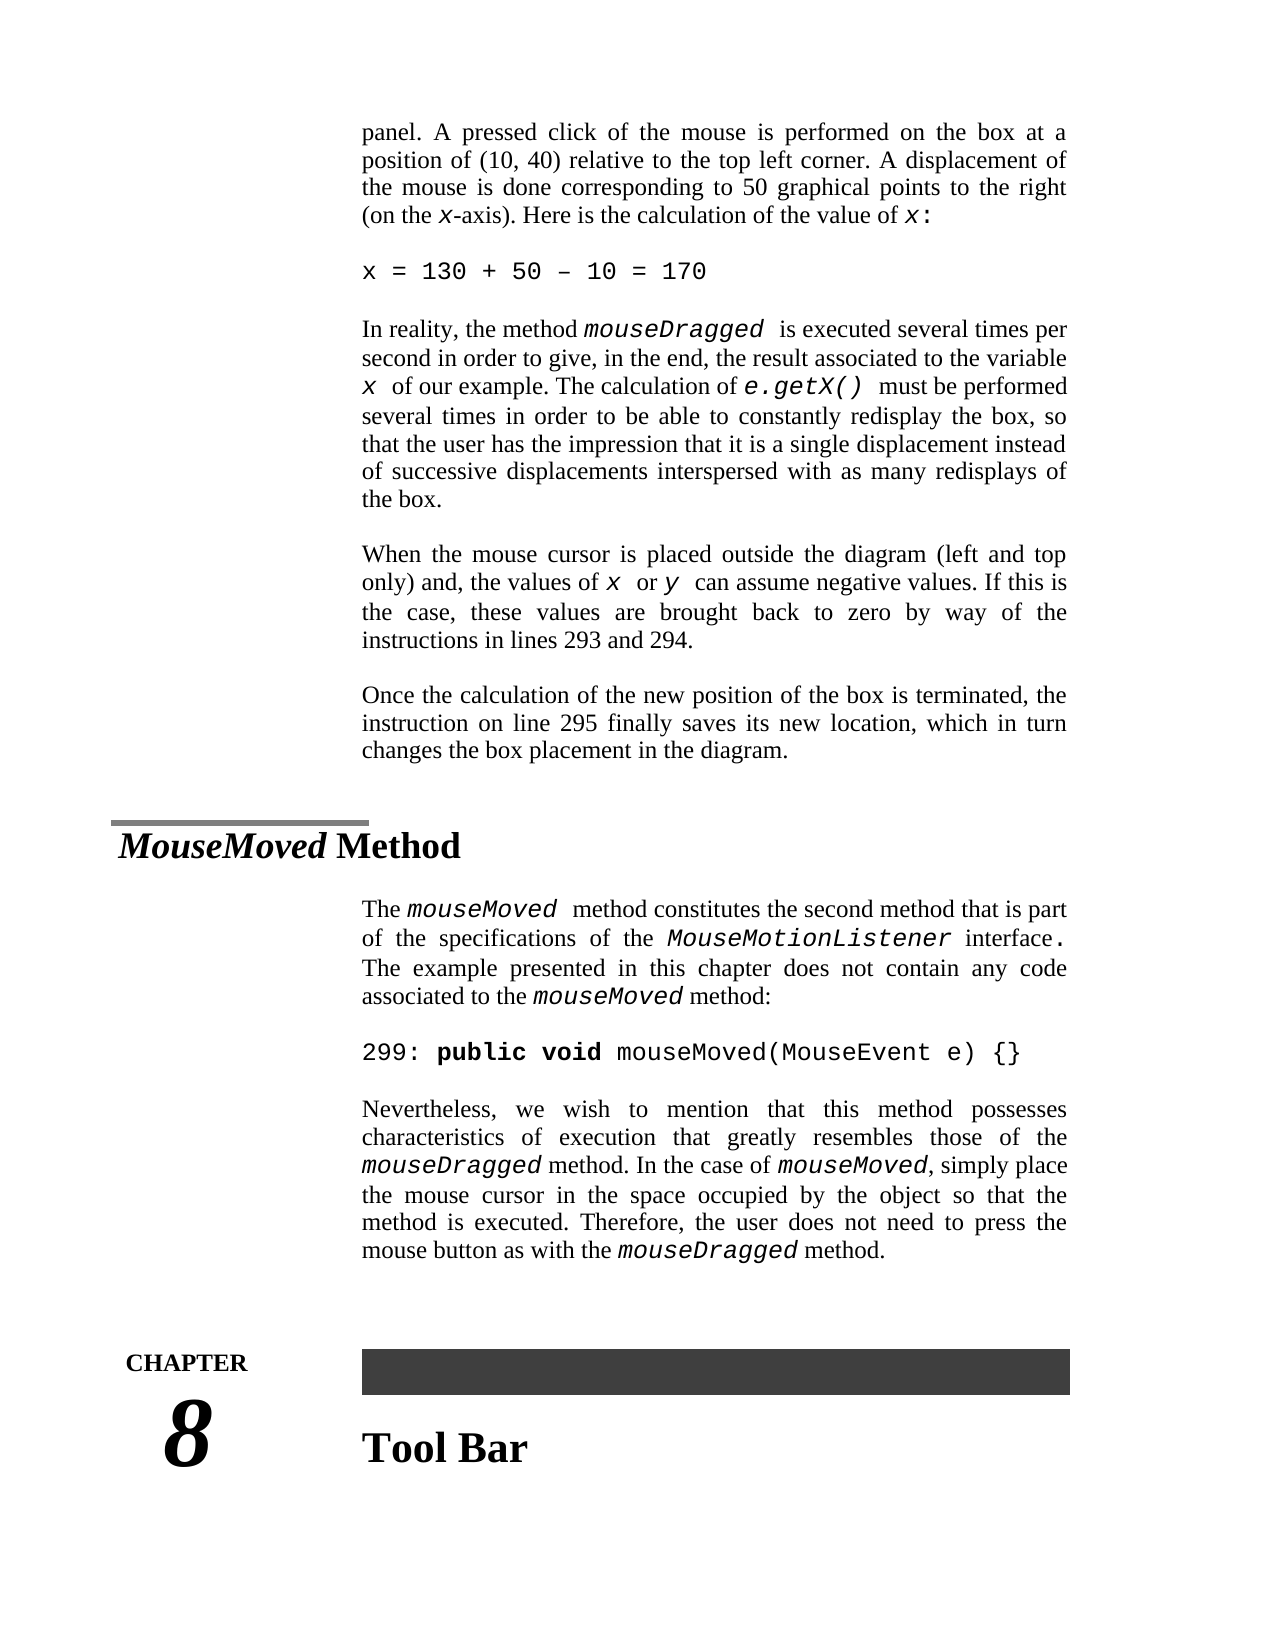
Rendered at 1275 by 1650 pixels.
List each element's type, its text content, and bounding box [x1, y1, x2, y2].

table_header [111, 259, 354, 287]
table_header CHAPTER 8 [118, 1349, 354, 1527]
table_header Nevertheless, we wish to mention that this method possesses characteristics of execution that greatly resembles those of the mouseDragged method. In the case of mouseMoved, simply place the mouse cursor in the space occupied by the object so that the method is executed. Therefore, the user does not need to press the mouse button as with the mouseDragged method. [354, 1096, 1075, 1266]
table_header When the mouse cursor is placed outside the diagram (left and top only) and, the values of x or y can assume negative values. If this is the case, these values are brought back to zero by way of the instructions in lines 293 and 294. [354, 541, 1075, 653]
table_header [111, 1040, 354, 1068]
table_header [111, 315, 354, 513]
table_header [111, 681, 354, 764]
table_header [111, 1096, 354, 1266]
table_header [111, 118, 354, 231]
table_header x = 130 + 50 – 10 = 170 [354, 259, 1075, 287]
table_header [111, 895, 354, 1012]
table_header Tool Bar [354, 1349, 1078, 1527]
table_header [111, 541, 354, 653]
table_header panel. A pressed click of the mouse is performed on the box at a position of (10, 40) relative to the top left corner. A displacement of the mouse is done corresponding to 50 graphical points to the right (on the x-axis). Here is the calculation of the value of x: [354, 118, 1075, 231]
table_header 299: public void mouseMoved(MouseEvent e) {} [354, 1040, 1075, 1068]
table_header Once the calculation of the new position of the box is terminated, the instruction on line 295 finally saves its new location, which in turn changes the box placement in the diagram. [354, 681, 1075, 764]
table_header In reality, the method mouseDragged is executed several times per second in order to give, in the end, the result associated to the variable x of our example. The calculation of e.getX() must be performed several times in order to be able to constantly redisplay the box, so that the user has the impression that it is a single displacement instead of successive displacements interspersed with as many redisplays of the box. [354, 315, 1075, 513]
table_header [111, 820, 369, 826]
table_header The mouseMoved method constitutes the second method that is part of the specifications of the MouseMotionListener interface. The example presented in this chapter does not contain any code associated to the mouseMoved method: [354, 895, 1075, 1012]
subtitle MouseMoved Method [118, 826, 1157, 867]
